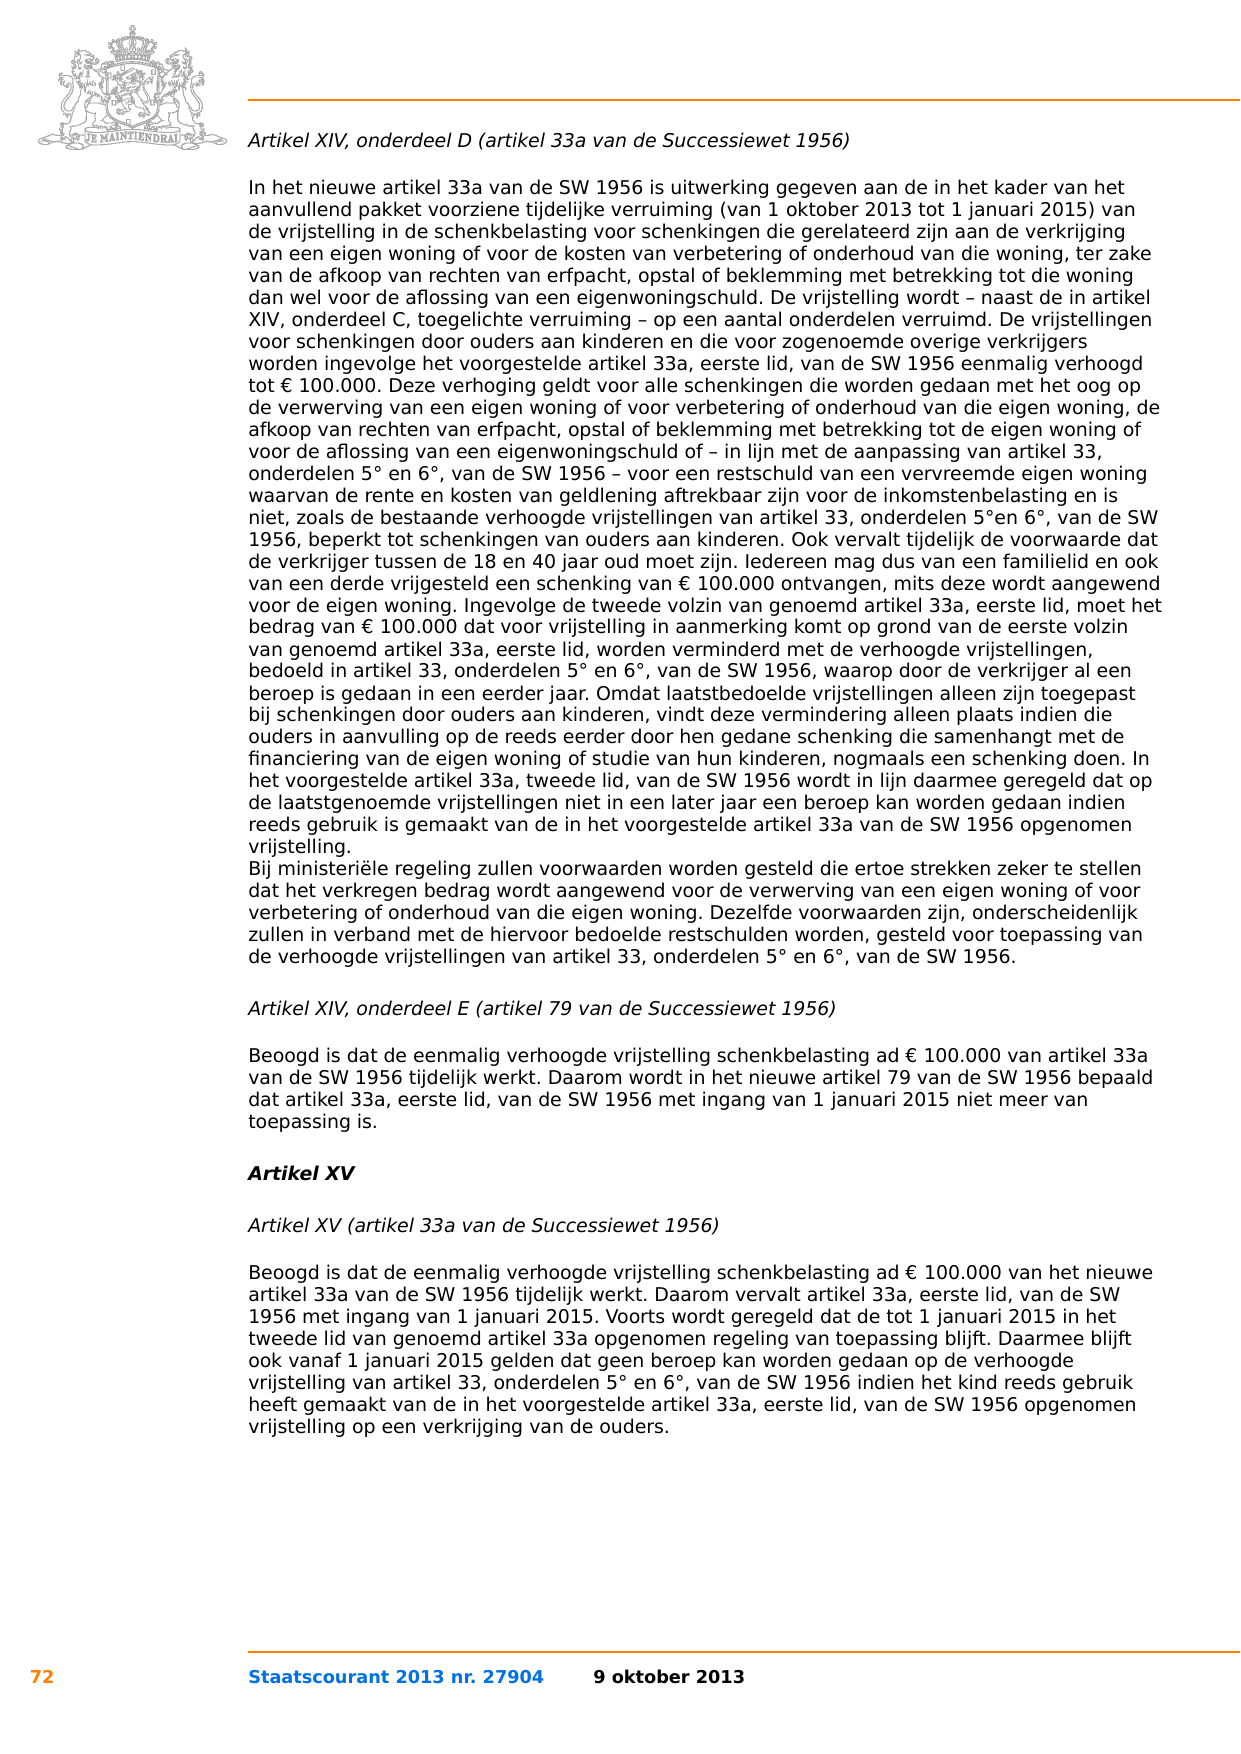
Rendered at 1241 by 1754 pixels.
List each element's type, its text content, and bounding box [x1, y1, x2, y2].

text Beoogd is dat de eenmalig verhoogde vrijstelling schenkbelasting ad € 100.000 van artikel 33a van de SW 1956 tijdelijk werkt. Daarom wordt in het nieuwe artikel 79 van de SW 1956 bepaald dat artikel 33a, eerste lid, van de SW 1956 met ingang van 1 januari 2015 niet meer van toepassing is. [248, 1045, 1163, 1133]
subtitle Artikel XV (artikel 33a van de Successiewet 1956) [248, 1215, 1163, 1237]
subtitle Artikel XIV, onderdeel E (artikel 79 van de Successiewet 1956) [248, 998, 1163, 1020]
picture [38, 25, 227, 150]
subtitle Artikel XIV, onderdeel D (artikel 33a van de Successiewet 1956) [248, 130, 1163, 152]
text In het nieuwe artikel 33a van de SW 1956 is uitwerking gegeven aan de in het kader van het aanvullend pakket voorziene tijdelijke verruiming (van 1 oktober 2013 tot 1 januari 2015) van de vrijstelling in de schenkbelasting voor schenkingen die gerelateerd zijn aan de verkrijging van een eigen woning of voor de kosten van verbetering of onderhoud van die woning, ter zake van de afkoop van rechten van erfpacht, opstal of beklemming met betrekking tot die woning dan wel voor de aflossing van een eigenwoningschuld. De vrijstelling wordt – naast de in artikel XIV, onderdeel C, toegelichte verruiming – op een aantal onderdelen verruimd. De vrijstellingen voor schenkingen door ouders aan kinderen en die voor zogenoemde overige verkrijgers worden ingevolge het voorgestelde artikel 33a, eerste lid, van de SW 1956 eenmalig verhoogd tot € 100.000. Deze verhoging geldt voor alle schenkingen die worden gedaan met het oog op de verwerving van een eigen woning of voor verbetering of onderhoud van die eigen woning, de afkoop van rechten van erfpacht, opstal of beklemming met betrekking tot de eigen woning of voor de aflossing van een eigenwoningschuld of – in lijn met de aanpassing van artikel 33, onderdelen 5° en 6°, van de SW 1956 – voor een restschuld van een vervreemde eigen woning waarvan de rente en kosten van geldlening aftrekbaar zijn voor de inkomstenbelasting en is niet, zoals de bestaande verhoogde vrijstellingen van artikel 33, onderdelen 5°en 6°, van de SW 1956, beperkt tot schenkingen van ouders aan kinderen. Ook vervalt tijdelijk de voorwaarde dat de verkrijger tussen de 18 en 40 jaar oud moet zijn. Iedereen mag dus van een familielid en ook van een derde vrijgesteld een schenking van € 100.000 ontvangen, mits deze wordt aangewend voor de eigen woning. Ingevolge de tweede volzin van genoemd artikel 33a, eerste lid, moet het bedrag van € 100.000 dat voor vrijstelling in aanmerking komt op grond van de eerste volzin van genoemd artikel 33a, eerste lid, worden verminderd met de verhoogde vrijstellingen, bedoeld in artikel 33, onderdelen 5° en 6°, van de SW 1956, waarop door de verkrijger al een beroep is gedaan in een eerder jaar. Omdat laatstbedoelde vrijstellingen alleen zijn toegepast bij schenkingen door ouders aan kinderen, vindt deze vermindering alleen plaats indien die ouders in aanvulling op de reeds eerder door hen gedane schenking die samenhangt met de financiering van de eigen woning of studie van hun kinderen, nogmaals een schenking doen. In het voorgestelde artikel 33a, tweede lid, van de SW 1956 wordt in lijn daarmee geregeld dat op de laatstgenoemde vrijstellingen niet in een later jaar een beroep kan worden gedaan indien reeds gebruik is gemaakt van de in het voorgestelde artikel 33a van de SW 1956 opgenomen vrijstelling. [248, 177, 1163, 858]
text Beoogd is dat de eenmalig verhoogde vrijstelling schenkbelasting ad € 100.000 van het nieuwe artikel 33a van de SW 1956 tijdelijk werkt. Daarom vervalt artikel 33a, eerste lid, van de SW 1956 met ingang van 1 januari 2015. Voorts wordt geregeld dat de tot 1 januari 2015 in het tweede lid van genoemd artikel 33a opgenomen regeling van toepassing blijft. Daarmee blijft ook vanaf 1 januari 2015 gelden dat geen beroep kan worden gedaan op de verhoogde vrijstelling van artikel 33, onderdelen 5° en 6°, van de SW 1956 indien het kind reeds gebruik heeft gemaakt van de in het voorgestelde artikel 33a, eerste lid, van de SW 1956 opgenomen vrijstelling op een verkrijging van de ouders. [248, 1262, 1163, 1438]
text Bij ministeriële regeling zullen voorwaarden worden gesteld die ertoe strekken zeker te stellen dat het verkregen bedrag wordt aangewend voor de verwerving van een eigen woning of voor verbetering of onderhoud van die eigen woning. Dezelfde voorwaarden zijn, onderscheidenlijk zullen in verband met de hiervoor bedoelde restschulden worden, gesteld voor toepassing van de verhoogde vrijstellingen van artikel 33, onderdelen 5° en 6°, van de SW 1956. [248, 858, 1163, 968]
subtitle Artikel XV [248, 1163, 1163, 1185]
